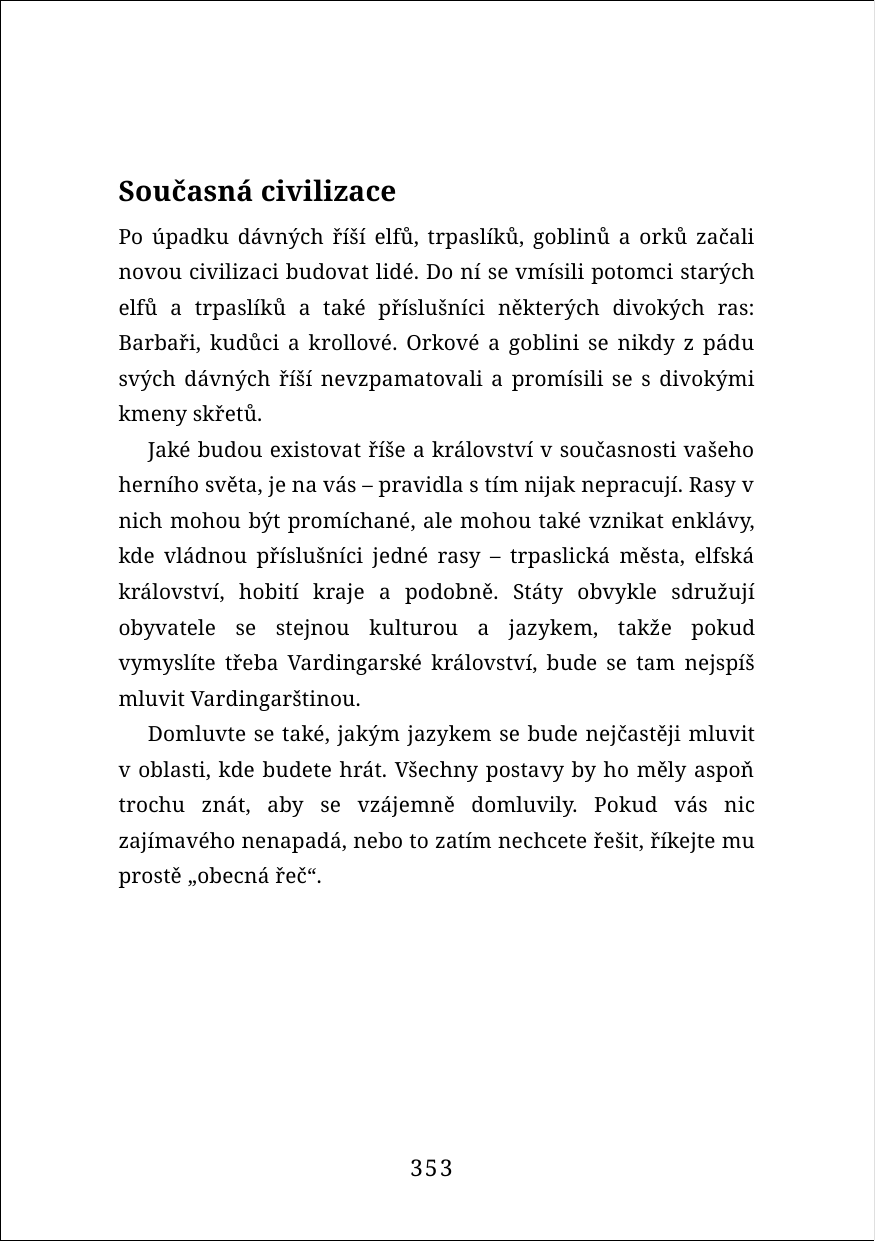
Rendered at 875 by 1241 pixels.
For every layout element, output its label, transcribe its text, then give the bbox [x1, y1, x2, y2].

text Po úpadku dávných říší elfů, trpaslíků, goblinů a orků začali novou civilizaci budovat lidé. Do ní se vmísili potomci starých elfů a trpaslíků a také příslušníci některých divokých ras: Barbaři, kudůci a krollové. Orkové a goblini se nikdy z pádu svých dávných říší nevzpamatovali a promísili se s divokými kmeny skřetů. Jaké budou existovat říše a království v současnosti vašeho herního světa, je na vás – pravidla s tím nijak nepracují. Rasy v nich mohou být promíchané, ale mohou také vznikat enklávy, kde vládnou příslušníci jedné rasy – trpaslická města, elfská království, hobití kraje a podobně. Státy obvykle sdružují obyvatele se stejnou kulturou a jazykem, takže pokud vymyslíte třeba Vardingarské království, bude se tam nejspíš mluvit Vardingarštinou. Domluvte se také, jakým jazykem se bude nejčastěji mluvit v oblasti, kde budete hrát. Všechny postavy by ho měly aspoň trochu znát, aby se vzájemně domluvily. Pokud vás nic zajímavého nenapadá, nebo to zatím nechcete řešit, říkejte mu prostě „obecná řeč“. [118, 222, 756, 890]
subtitle Současná civilizace [118, 172, 756, 210]
